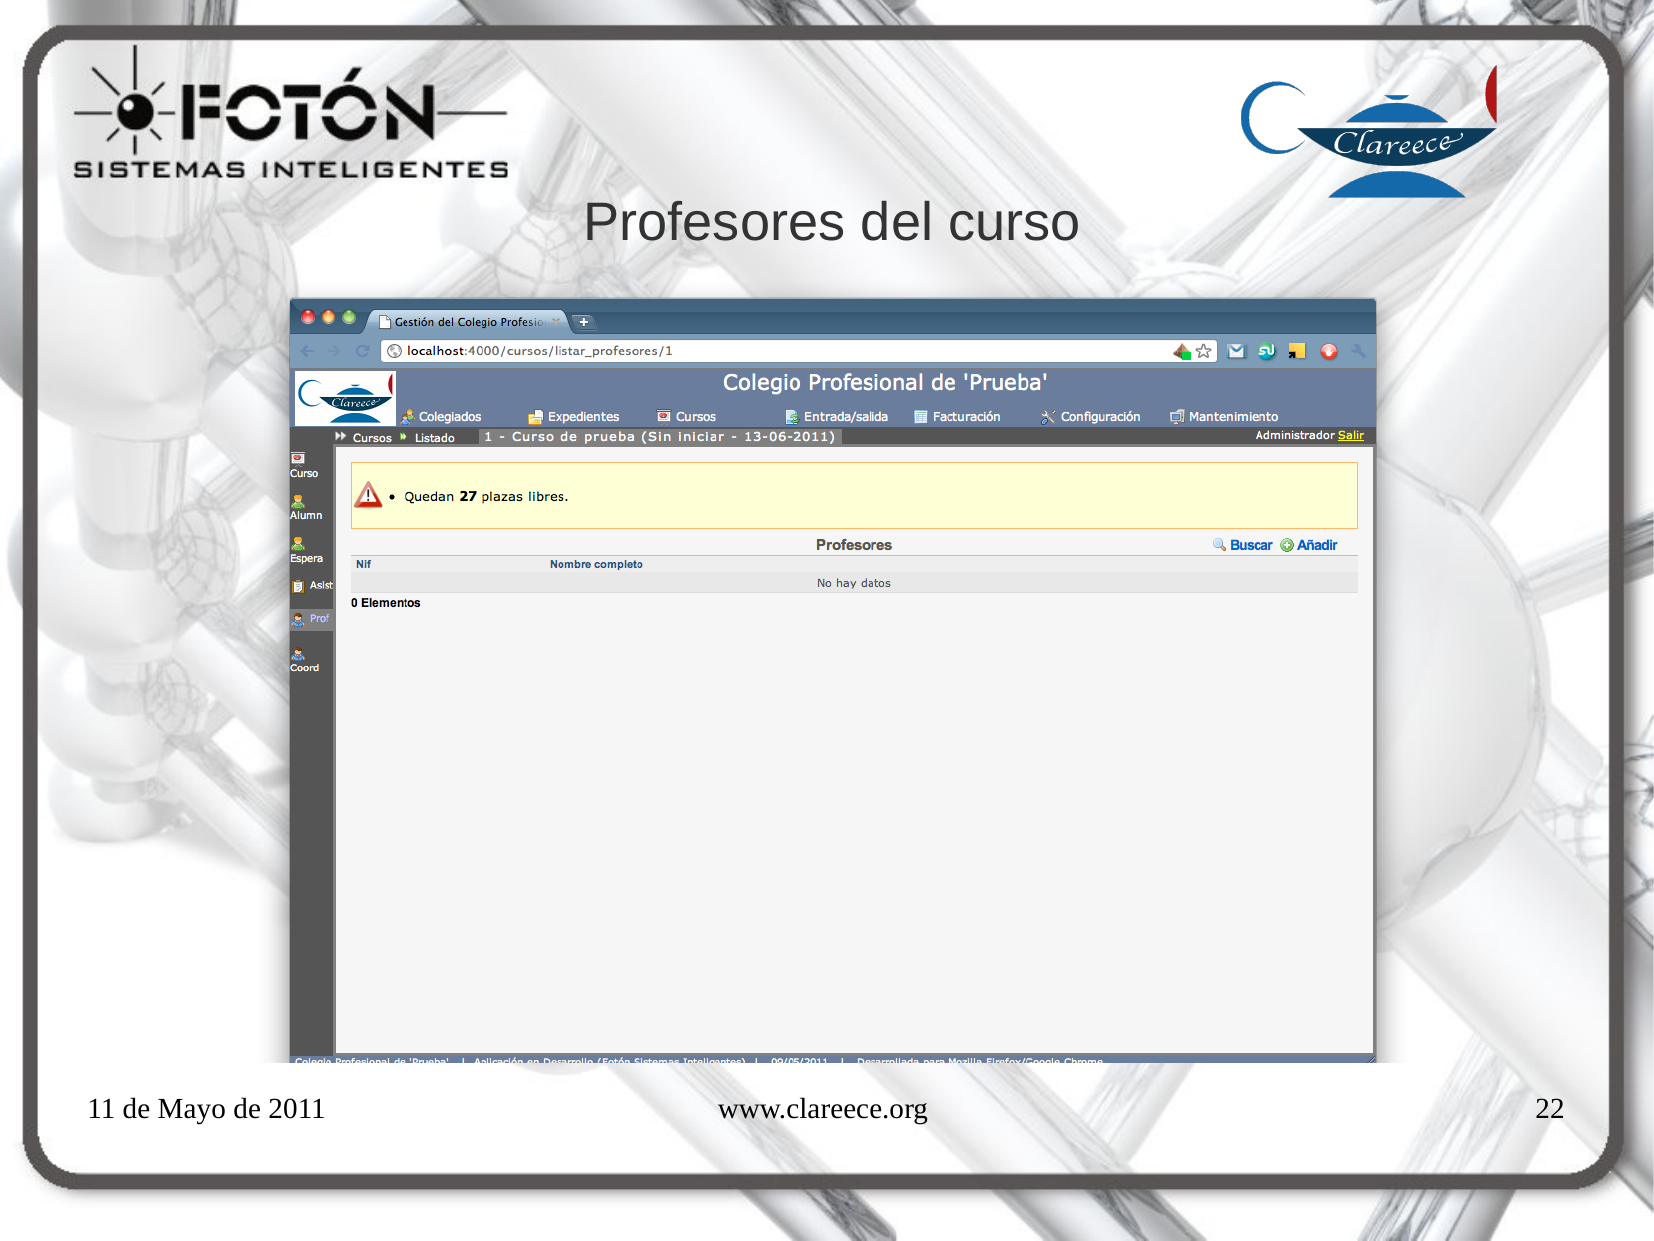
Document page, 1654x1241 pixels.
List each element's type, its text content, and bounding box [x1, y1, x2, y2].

title Profesores del curso [88, 177, 1577, 266]
picture [0, 0, 1654, 1241]
